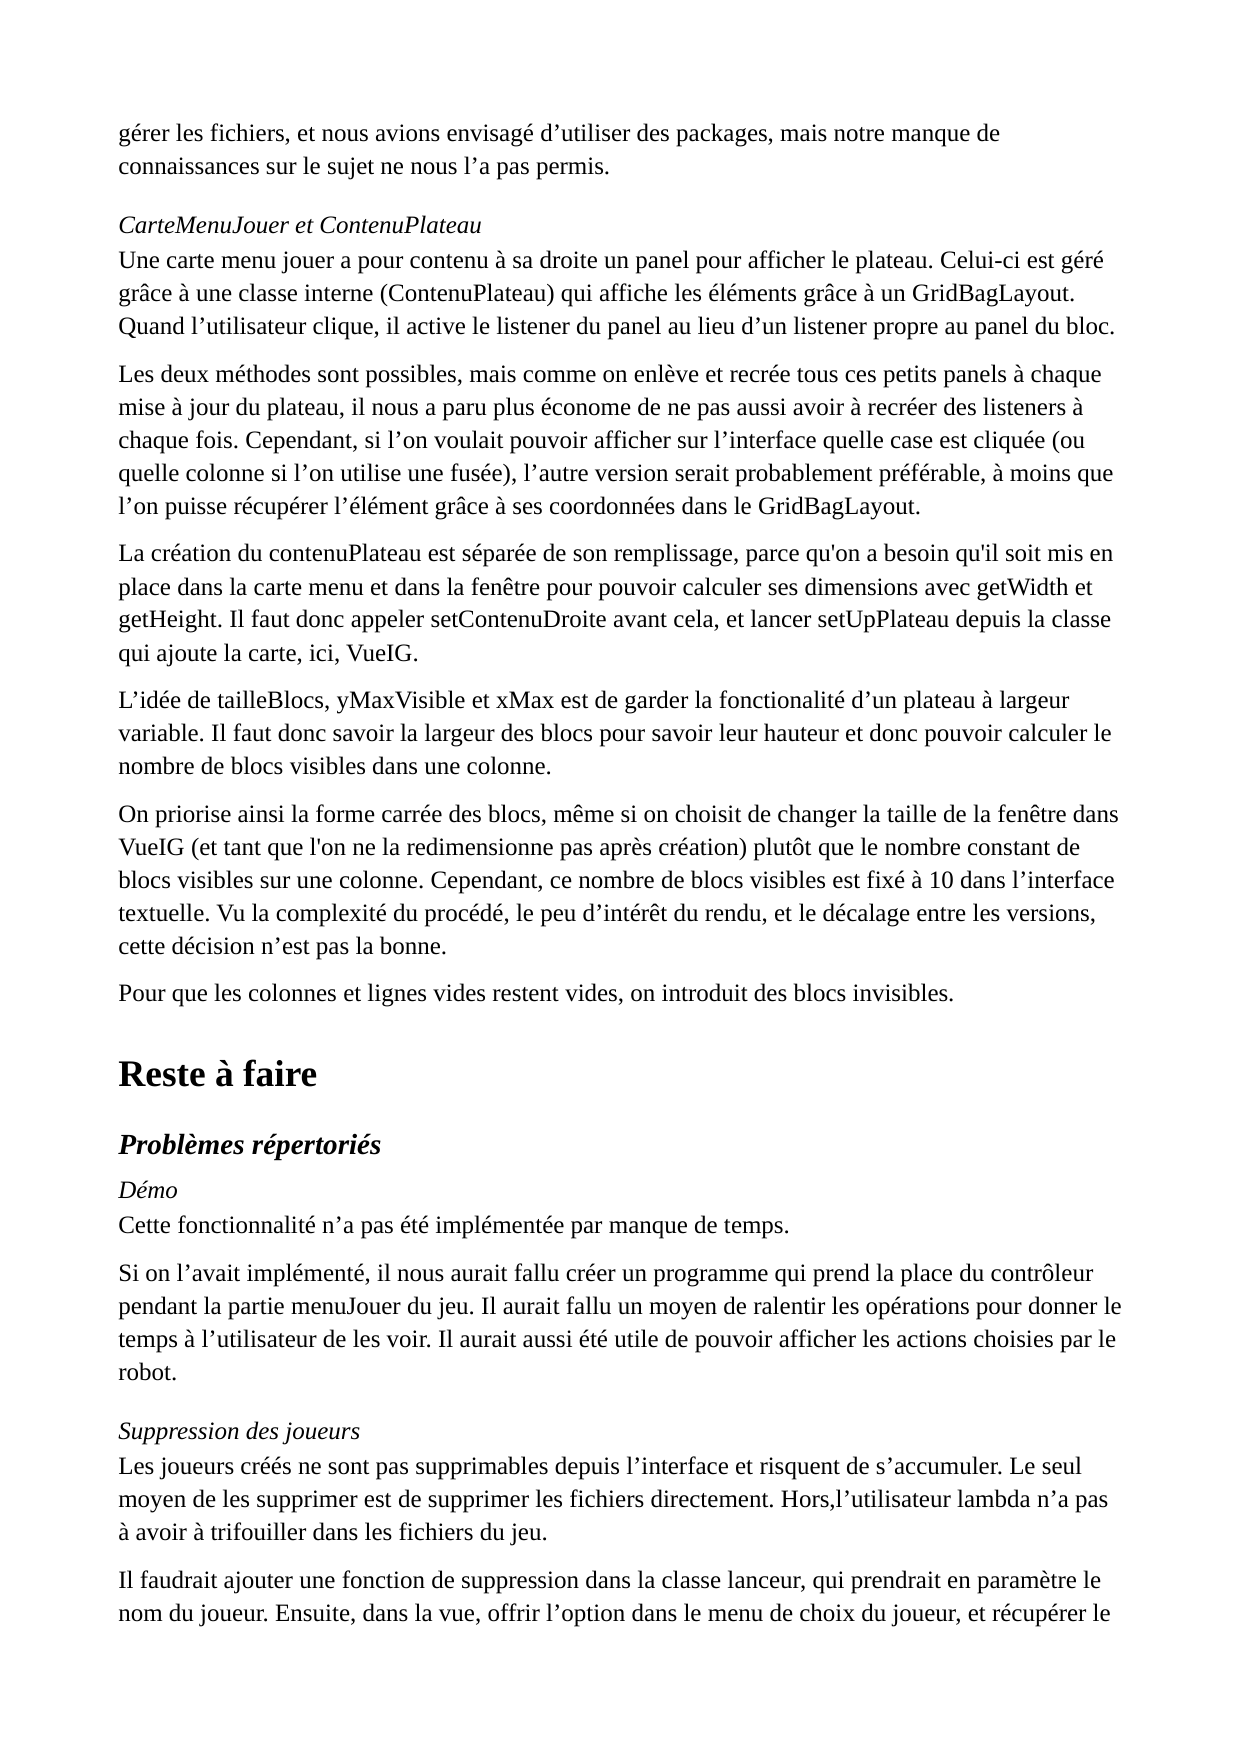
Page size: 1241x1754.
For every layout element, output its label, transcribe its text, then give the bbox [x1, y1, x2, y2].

text Cette fonctionnalité n’a pas été implémentée par manque de temps. [118, 1210, 1122, 1239]
text Une carte menu jouer a pour contenu à sa droite un panel pour afficher le plateau. Celui-ci est géré grâce à une classe interne (ContenuPlateau) qui affiche les éléments grâce à un GridBagLayout. Quand l’utilisateur clique, il active le listener du panel au lieu d’un listener propre au panel du bloc. [118, 245, 1122, 340]
text L’idée de tailleBlocs, yMaxVisible et xMax est de garder la fonctionalité d’un plateau à largeur variable. Il faut donc savoir la largeur des blocs pour savoir leur hauteur et donc pouvoir calculer le nombre de blocs visibles dans une colonne. [118, 685, 1122, 780]
text Les deux méthodes sont possibles, mais comme on enlève et recrée tous ces petits panels à chaque mise à jour du plateau, il nous a paru plus économe de ne pas aussi avoir à recréer des listeners à chaque fois. Cependant, si l’on voulait pouvoir afficher sur l’interface quelle case est cliquée (ou quelle colonne si l’on utilise une fusée), l’autre version serait probablement préférable, à moins que l’on puisse récupérer l’élément grâce à ses coordonnées dans le GridBagLayout. [118, 359, 1122, 520]
text Les joueurs créés ne sont pas supprimables depuis l’interface et risquent de s’accumuler. Le seul moyen de les supprimer est de supprimer les fichiers directement. Hors,l’utilisateur lambda n’a pas à avoir à trifouiller dans les fichiers du jeu. [118, 1451, 1122, 1546]
subtitle Démo [118, 1176, 1122, 1204]
text gérer les fichiers, et nous avions envisagé d’utiliser des packages, mais notre manque de connaissances sur le sujet ne nous l’a pas permis. [118, 118, 1122, 180]
subtitle Reste à faire [118, 1051, 1122, 1094]
text Il faudrait ajouter une fonction de suppression dans la classe lanceur, qui prendrait en paramètre le nom du joueur. Ensuite, dans la vue, offrir l’option dans le menu de choix du joueur, et récupérer le [118, 1565, 1122, 1626]
subtitle CarteMenuJouer et ContenuPlateau [118, 211, 1122, 239]
text Pour que les colonnes et lignes vides restent vides, on introduit des blocs invisibles. [118, 978, 1122, 1007]
subtitle Suppression des joueurs [118, 1416, 1122, 1445]
text On priorise ainsi la forme carrée des blocs, même si on choisit de changer la taille de la fenêtre dans VueIG (et tant que l'on ne la redimensionne pas après création) plutôt que le nombre constant de blocs visibles sur une colonne. Cependant, ce nombre de blocs visibles est fixé à 10 dans l’interface textuelle. Vu la complexité du procédé, le peu d’intérêt du rendu, et le décalage entre les versions, cette décision n’est pas la bonne. [118, 799, 1122, 960]
text La création du contenuPlateau est séparée de son remplissage, parce qu'on a besoin qu'il soit mis en place dans la carte menu et dans la fenêtre pour pouvoir calculer ses dimensions avec getWidth et getHeight. Il faut donc appeler setContenuDroite avant cela, et lancer setUpPlateau depuis la classe qui ajoute la carte, ici, VueIG. [118, 538, 1122, 666]
text Si on l’avait implémenté, il nous aurait fallu créer un programme qui prend la place du contrôleur pendant la partie menuJouer du jeu. Il aurait fallu un moyen de ralentir les opérations pour donner le temps à l’utilisateur de les voir. Il aurait aussi été utile de pouvoir afficher les actions choisies par le robot. [118, 1258, 1122, 1386]
subtitle Problèmes répertoriés [118, 1127, 1122, 1161]
